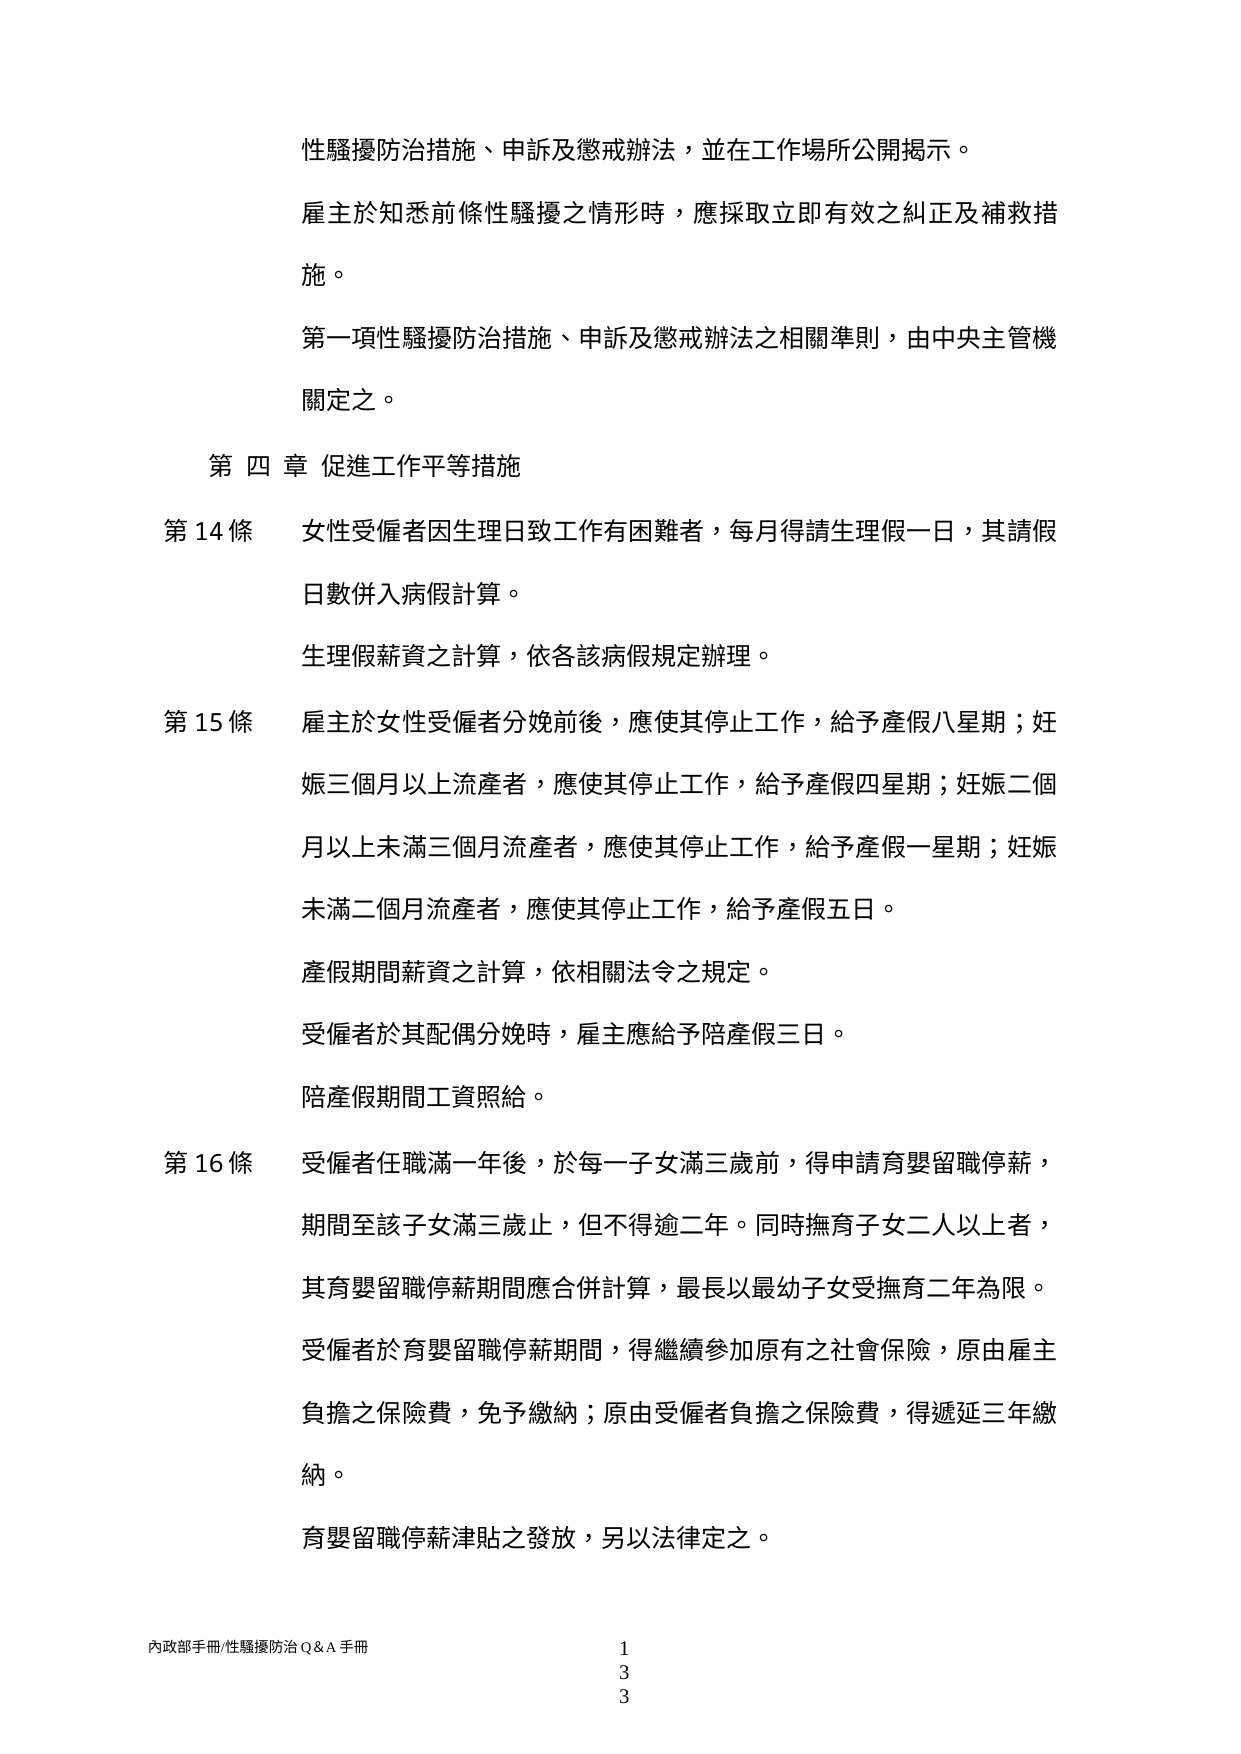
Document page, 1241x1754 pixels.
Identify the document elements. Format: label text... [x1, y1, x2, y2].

table_cell [1060, 487, 1078, 677]
table_cell 女性受僱者因生理日致工作有困難者，每月得請生理假一日，其請假日數併入病假計算。 生理假薪資之計算，依各該病假規定辦理。 [300, 487, 1060, 677]
table_cell [162, 105, 299, 421]
table_cell 受僱者任職滿一年後，於每一子女滿三歲前，得申請育嬰留職停薪，期間至該子女滿三歲止，但不得逾二年。同時撫育子女二人以上者，其育嬰留職停薪期間應合併計算，最長以最幼子女受撫育二年為限。 受僱者於育嬰留職停薪期間，得繼續參加原有之社會保險，原由雇主負擔之保險費，免予繳納；原由受僱者負擔之保險費，得遞延三年繳納。 育嬰留職停薪津貼之發放，另以法律定之。 [300, 1118, 1060, 1558]
table_cell [1060, 1118, 1078, 1558]
table_cell [1060, 677, 1078, 1118]
table_cell 第14條 [162, 487, 299, 677]
table_cell 性騷擾防治措施、申訴及懲戒辦法，並在工作場所公開揭示。 雇主於知悉前條性騷擾之情形時，應採取立即有效之糾正及補救措施。 第一項性騷擾防治措施、申訴及懲戒辦法之相關準則，由中央主管機關定之。 [300, 105, 1060, 421]
table_cell [1060, 105, 1078, 421]
table_cell 第16條 [162, 1118, 299, 1558]
table_cell 第15條 [162, 677, 299, 1118]
table_cell [1060, 421, 1078, 487]
table_cell 雇主於女性受僱者分娩前後，應使其停止工作，給予產假八星期；妊娠三個月以上流產者，應使其停止工作，給予產假四星期；妊娠二個月以上未滿三個月流產者，應使其停止工作，給予產假一星期；妊娠未滿二個月流產者，應使其停止工作，給予產假五日。 產假期間薪資之計算，依相關法令之規定。 受僱者於其配偶分娩時，雇主應給予陪產假三日。 陪產假期間工資照給。 [300, 677, 1060, 1118]
table_cell 第 四 章 促進工作平等措施 [162, 421, 1060, 487]
